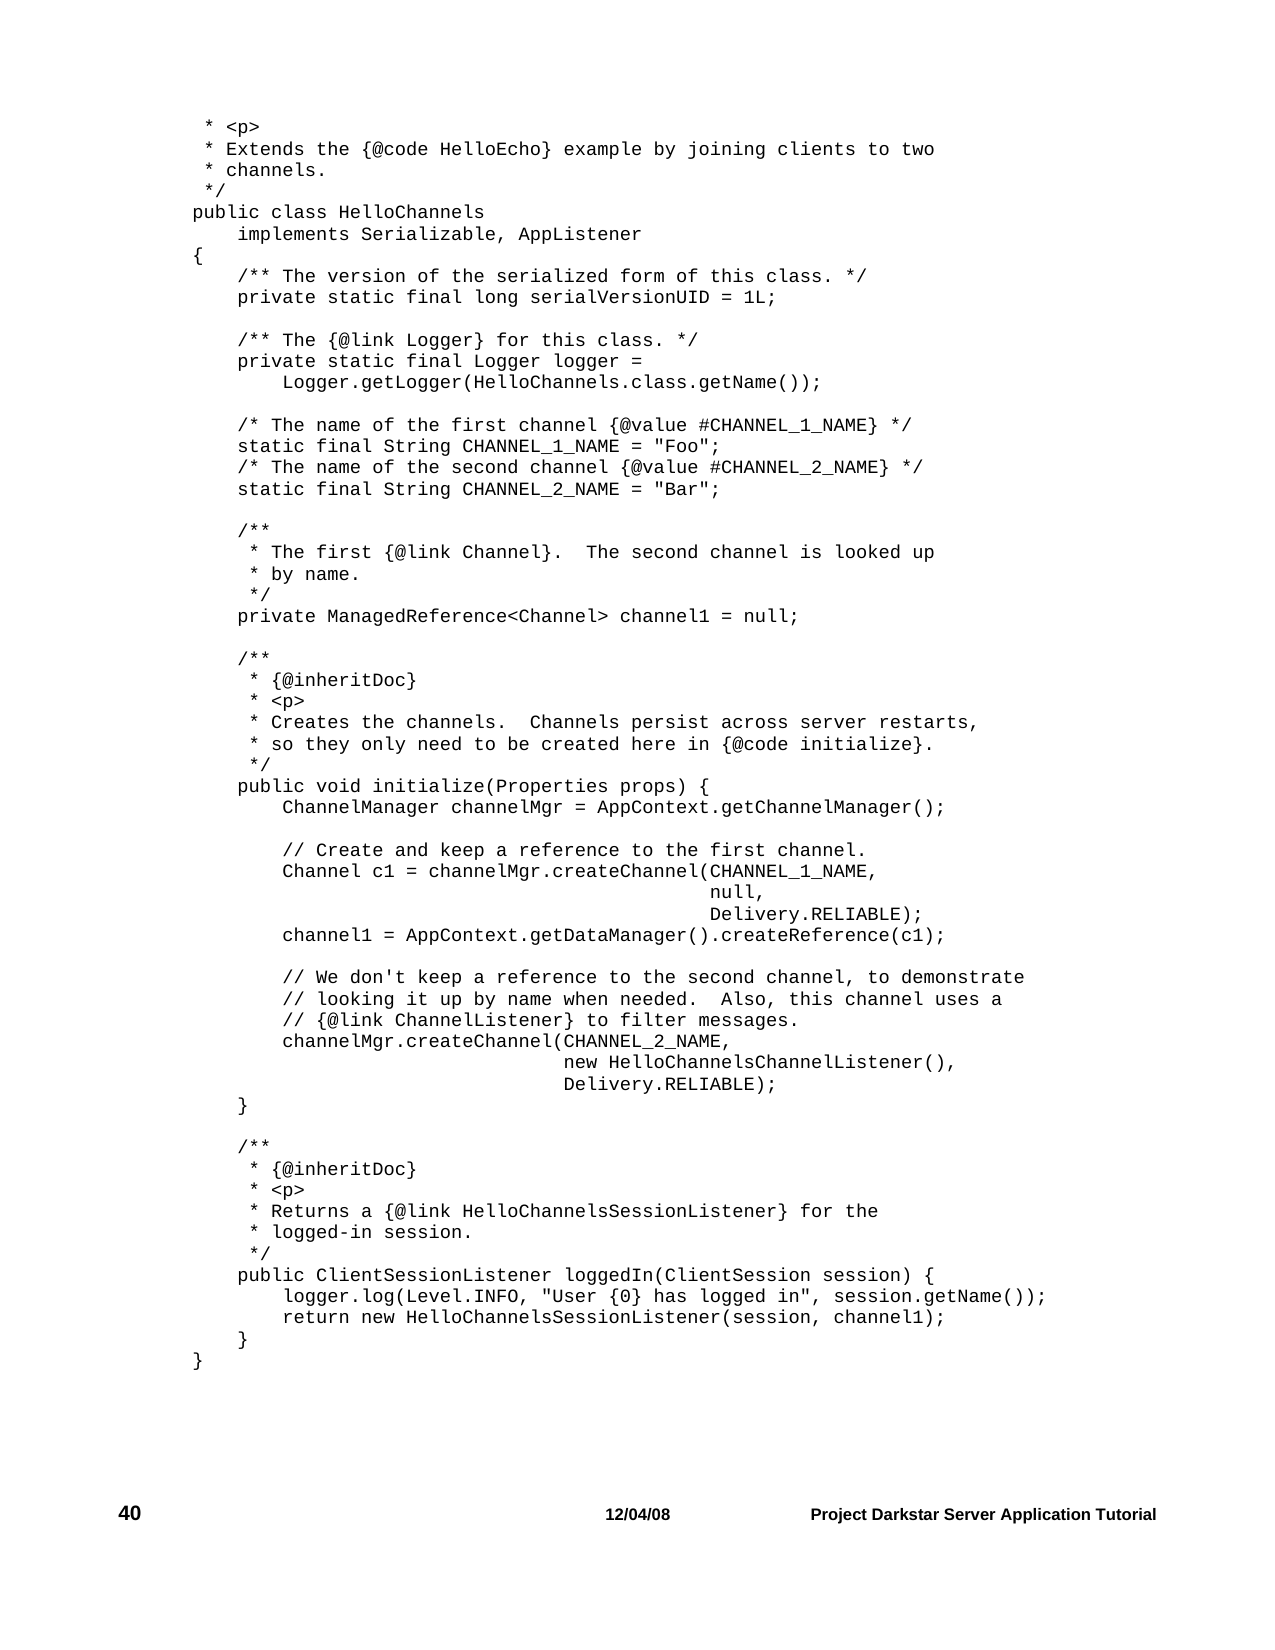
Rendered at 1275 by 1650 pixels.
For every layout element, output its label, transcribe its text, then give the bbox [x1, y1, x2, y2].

text } [192, 1329, 1098, 1351]
text Logger.getLogger(HelloChannels.class.getName()); [192, 373, 1098, 394]
text implements Serializable, AppListener [192, 224, 1098, 246]
text * <p> [192, 118, 1098, 139]
text static final String CHANNEL_2_NAME = "Bar"; [192, 479, 1098, 501]
text * logged-in session. [192, 1223, 1098, 1244]
text public ClientSessionListener loggedIn(ClientSession session) { [192, 1266, 1098, 1287]
text /* The name of the second channel {@value #CHANNEL_2_NAME} */ [192, 458, 1098, 479]
text * {@inheritDoc} [192, 1159, 1098, 1181]
text // {@link ChannelListener} to filter messages. [192, 1011, 1098, 1032]
text /** [192, 522, 1098, 543]
text * {@inheritDoc} [192, 671, 1098, 692]
text */ [192, 586, 1098, 607]
text ChannelManager channelMgr = AppContext.getChannelManager(); [192, 798, 1098, 819]
text * <p> [192, 1181, 1098, 1202]
text * by name. [192, 564, 1098, 586]
text } [192, 1351, 1098, 1393]
text Delivery.RELIABLE); [192, 904, 1098, 926]
text { [192, 246, 1098, 267]
text private static final Logger logger = [192, 352, 1098, 373]
text public class HelloChannels [192, 203, 1098, 224]
text /** The {@link Logger} for this class. */ [192, 331, 1098, 352]
text /** [192, 1138, 1098, 1159]
text * <p> [192, 692, 1098, 713]
text * The first {@link Channel}. The second channel is looked up [192, 543, 1098, 564]
text // We don't keep a reference to the second channel, to demonstrate [192, 968, 1098, 989]
text null, [192, 883, 1098, 904]
text * Creates the channels. Channels persist across server restarts, [192, 713, 1098, 734]
text * channels. [192, 161, 1098, 182]
text new HelloChannelsChannelListener(), [192, 1053, 1098, 1074]
text /** [192, 649, 1098, 671]
text */ [192, 756, 1098, 777]
text static final String CHANNEL_1_NAME = "Foo"; [192, 437, 1098, 458]
text */ [192, 182, 1098, 203]
text channel1 = AppContext.getDataManager().createReference(c1); [192, 926, 1098, 947]
text Delivery.RELIABLE); [192, 1074, 1098, 1096]
text // looking it up by name when needed. Also, this channel uses a [192, 989, 1098, 1011]
text * Returns a {@link HelloChannelsSessionListener} for the [192, 1202, 1098, 1223]
text Channel c1 = channelMgr.createChannel(CHANNEL_1_NAME, [192, 862, 1098, 883]
text /* The name of the first channel {@value #CHANNEL_1_NAME} */ [192, 416, 1098, 437]
text // Create and keep a reference to the first channel. [192, 841, 1098, 862]
text private static final long serialVersionUID = 1L; [192, 288, 1098, 309]
text logger.log(Level.INFO, "User {0} has logged in", session.getName()); [192, 1287, 1098, 1308]
text private ManagedReference<Channel> channel1 = null; [192, 607, 1098, 628]
text /** The version of the serialized form of this class. */ [192, 267, 1098, 288]
text channelMgr.createChannel(CHANNEL_2_NAME, [192, 1032, 1098, 1053]
text * so they only need to be created here in {@code initialize}. [192, 734, 1098, 756]
text */ [192, 1244, 1098, 1266]
text } [192, 1096, 1098, 1117]
text * Extends the {@code HelloEcho} example by joining clients to two [192, 139, 1098, 161]
text return new HelloChannelsSessionListener(session, channel1); [192, 1308, 1098, 1329]
text public void initialize(Properties props) { [192, 777, 1098, 798]
